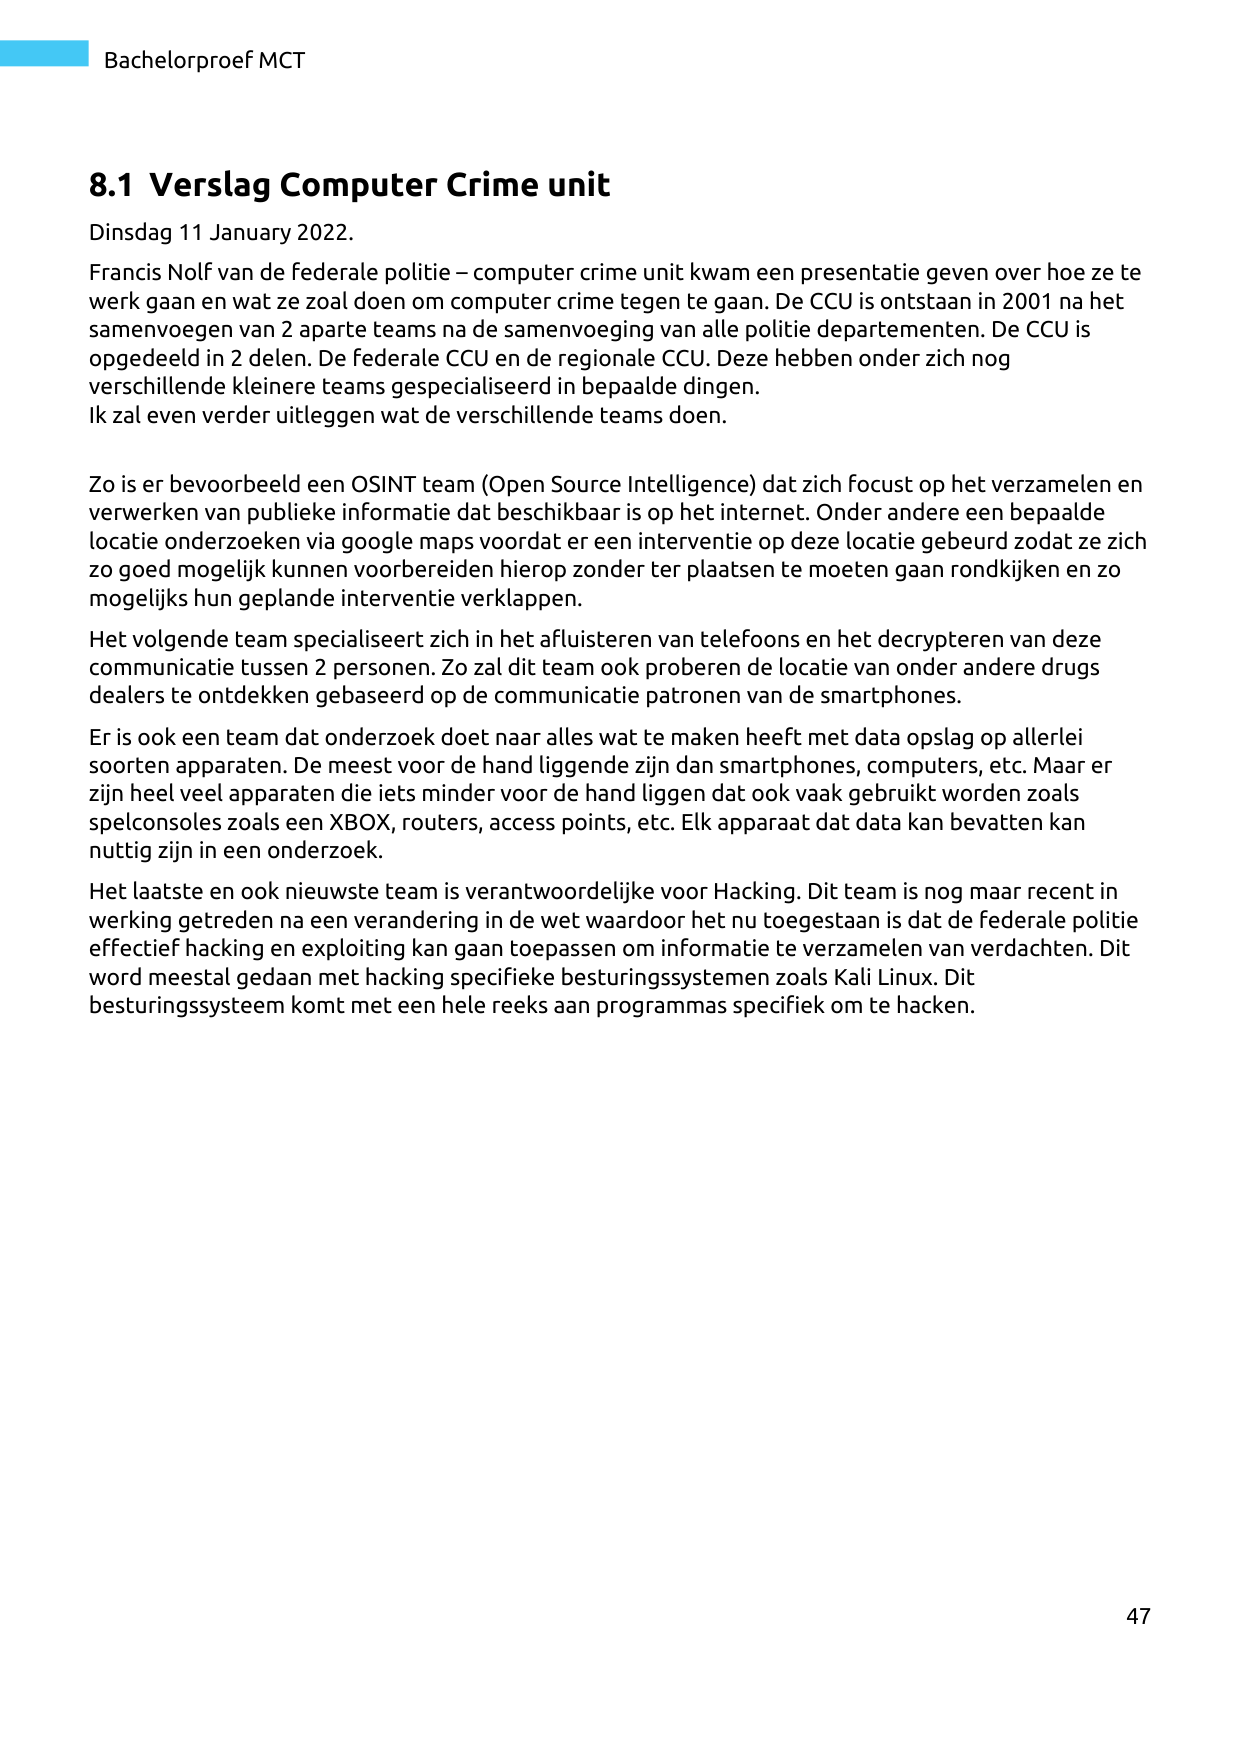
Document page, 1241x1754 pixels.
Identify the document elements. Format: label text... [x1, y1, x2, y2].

text Dinsdag 11 January 2022. [89, 218, 1152, 244]
text Het laatste en ook nieuwste team is verantwoordelijke voor Hacking. Dit team is nog maar recent in werking getreden na een verandering in de wet waardoor het nu toegestaan is dat de federale politie effectief hacking en exploiting kan gaan toepassen om informatie te verzamelen van verdachten. Dit word meestal gedaan met hacking specifieke besturingssystemen zoals Kali Linux. Dit besturingssysteem komt met een hele reeks aan programmas specifiek om te hacken. [89, 878, 1152, 1046]
text Er is ook een team dat onderzoek doet naar alles wat te maken heeft met data opslag op allerlei soorten apparaten. De meest voor de hand liggende zijn dan smartphones, computers, etc. Maar er zijn heel veel apparaten die iets minder voor de hand liggen dat ook vaak gebruikt worden zoals spelconsoles zoals een XBOX, routers, access points, etc. Elk apparaat dat data kan bevatten kan nuttig zijn in een onderzoek. [89, 723, 1152, 863]
text Francis Nolf van de federale politie – computer crime unit kwam een presentatie geven over hoe ze te werk gaan en wat ze zoal doen om computer crime tegen te gaan. De CCU is ontstaan in 2001 na het samenvoegen van 2 aparte teams na de samenvoeging van alle politie departementen. De CCU is opgedeeld in 2 delen. De federale CCU en de regionale CCU. Deze hebben onder zich nog verschillende kleinere teams gespecialiseerd in bepaalde dingen. Ik zal even verder uitleggen wat de verschillende teams doen. [89, 259, 1152, 427]
text Het volgende team specialiseert zich in het afluisteren van telefoons en het decrypteren van deze communicatie tussen 2 personen. Zo zal dit team ook proberen de locatie van onder andere drugs dealers te ontdekken gebaseerd op de communicatie patronen van de smartphones. [89, 625, 1152, 708]
text Zo is er bevoorbeeld een OSINT team (Open Source Intelligence) dat zich focust op het verzamelen en verwerken van publieke informatie dat beschikbaar is op het internet. Onder andere een bepaalde locatie onderzoeken via google maps voordat er een interventie op deze locatie gebeurd zodat ze zich zo goed mogelijk kunnen voorbereiden hierop zonder ter plaatsen te moeten gaan rondkijken en zo mogelijks hun geplande interventie verklappen. [89, 442, 1152, 611]
subtitle Verslag Computer Crime unit [89, 164, 1152, 202]
